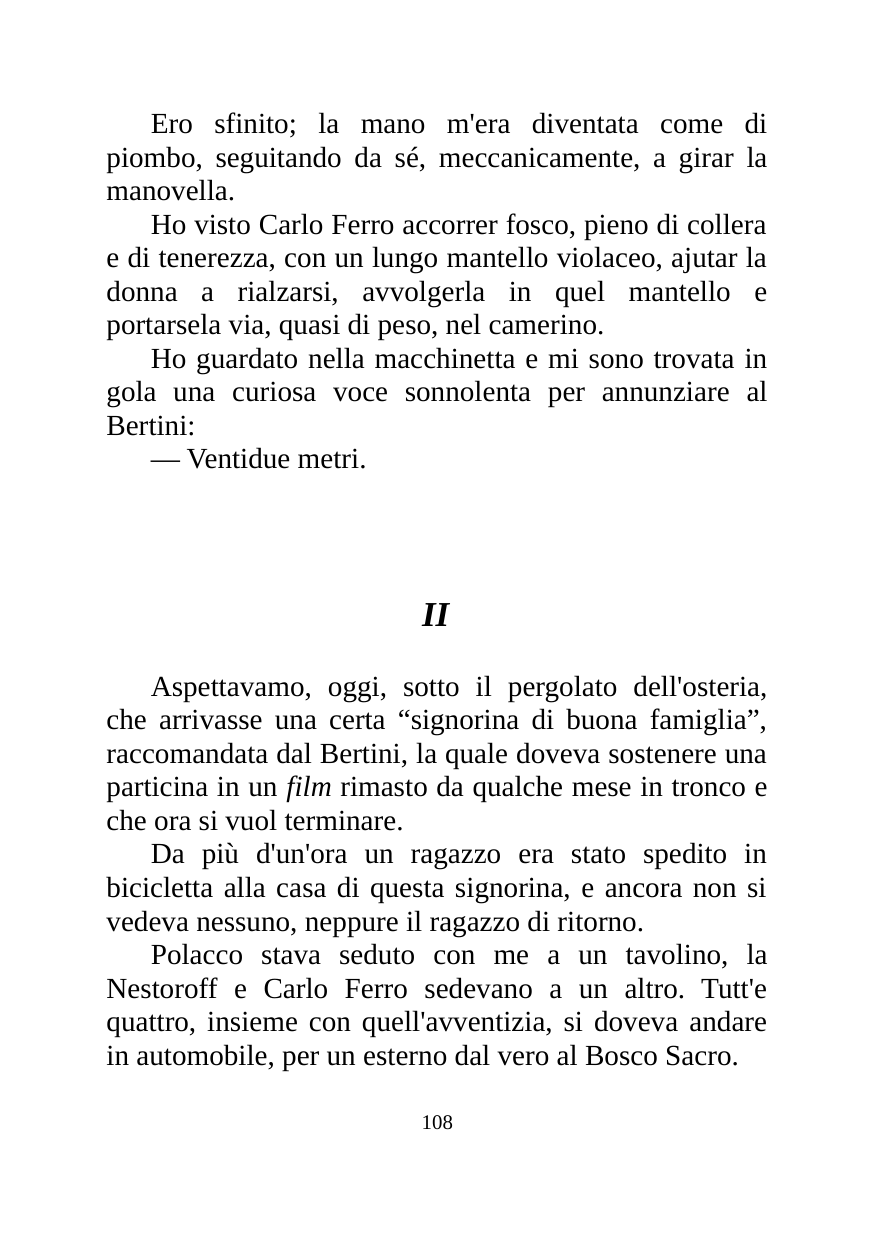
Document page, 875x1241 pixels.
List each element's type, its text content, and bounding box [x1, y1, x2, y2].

text Ero sfinito; la mano m'era diventata come di piombo, seguitando da sé, meccanicamente, a girar la manovella. [106, 106, 768, 207]
text Ho guardato nella macchinetta e mi sono trovata in gola una curiosa voce sonnolenta per annunziare al Bertini: [106, 341, 768, 442]
text Aspettavamo, oggi, sotto il pergolato dell'osteria, che arrivasse una certa “signorina di buona famiglia”, raccomandata dal Bertini, la quale doveva sostenere una particina in un film rimasto da qualche mese in tronco e che ora si vuol terminare. [106, 669, 768, 837]
text Ho visto Carlo Ferro accorrer fosco, pieno di collera e di tenerezza, con un lungo mantello violaceo, ajutar la donna a rialzarsi, avvolgerla in quel mantello e portarsela via, quasi di peso, nel camerino. [106, 207, 768, 341]
text — Ventidue metri. [106, 442, 768, 475]
text Da più d'un'ora un ragazzo era stato spedito in bicicletta alla casa di questa signorina, e ancora non si vedeva nessuno, neppure il ragazzo di ritorno. [106, 837, 768, 937]
subtitle II [106, 593, 768, 633]
text Polacco stava seduto con me a un tavolino, la Nestoroff e Carlo Ferro sedevano a un altro. Tutt'e quattro, insieme con quell'avventizia, si doveva andare in automobile, per un esterno dal vero al Bosco Sacro. [106, 937, 768, 1071]
